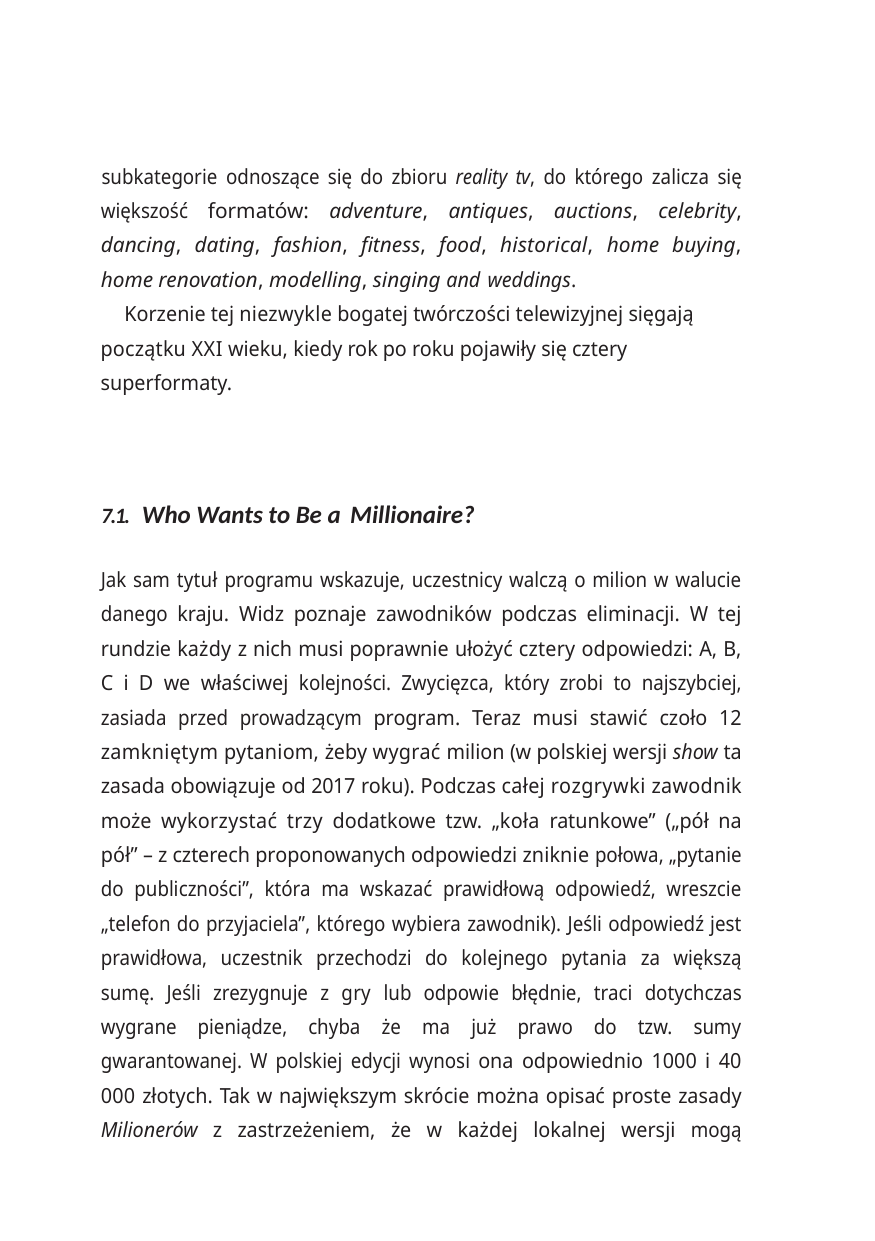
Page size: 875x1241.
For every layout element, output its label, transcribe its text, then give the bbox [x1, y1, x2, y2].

text Jak sam tytuł programu wskazuje, uczestnicy walczą o milion w walucie danego kraju. Widz poznaje zawodników podczas eliminacji. W tej rundzie każdy z nich musi poprawnie ułożyć cztery odpowiedzi: A, B, C i D we właściwej kolejności. Zwycięzca, który zrobi to najszybciej, zasiada przed prowadzącym program. Teraz musi stawić czoło 12 zamkniętym pytaniom, żeby wygrać milion (w polskiej wersji show ta zasada obowiązuje od 2017 roku). Podczas całej rozgrywki zawodnik może wykorzystać trzy dodatkowe tzw. „koła ratunkowe” („pół na pół” – z czterech proponowanych odpowiedzi zniknie połowa, „pytanie do publiczności”, która ma wskazać prawidłową odpowiedź, wreszcie „telefon do przyjaciela”, którego wybiera zawodnik). Jeśli odpowiedź jest prawidłowa, uczestnik przechodzi do kolejnego pytania za większą sumę. Jeśli zrezygnuje z gry lub odpowie błędnie, traci dotychczas wygrane pieniądze, chyba że ma już prawo do tzw. sumy gwarantowanej. W polskiej edycji wynosi ona odpowiednio 1000 i 40 000 złotych. Tak w największym skrócie można opisać proste zasady Milionerów z zastrzeżeniem, że w każdej lokalnej wersji mogą [101, 565, 742, 1144]
subtitle Who Wants to Be a Millionaire? [101, 499, 755, 529]
text subkategorie odnoszące się do zbioru reality tv, do którego zalicza się większość formatów: adventure, antiques, auctions, celebrity, dancing, dating, fashion, fitness, food, historical, home buying, home renovation, modelling, singing and weddings. [101, 162, 742, 293]
text Korzenie tej niezwykle bogatej twórczości telewizyjnej sięgają początku XXI wieku, kiedy rok po roku pojawiły się cztery superformaty. [100, 299, 755, 397]
